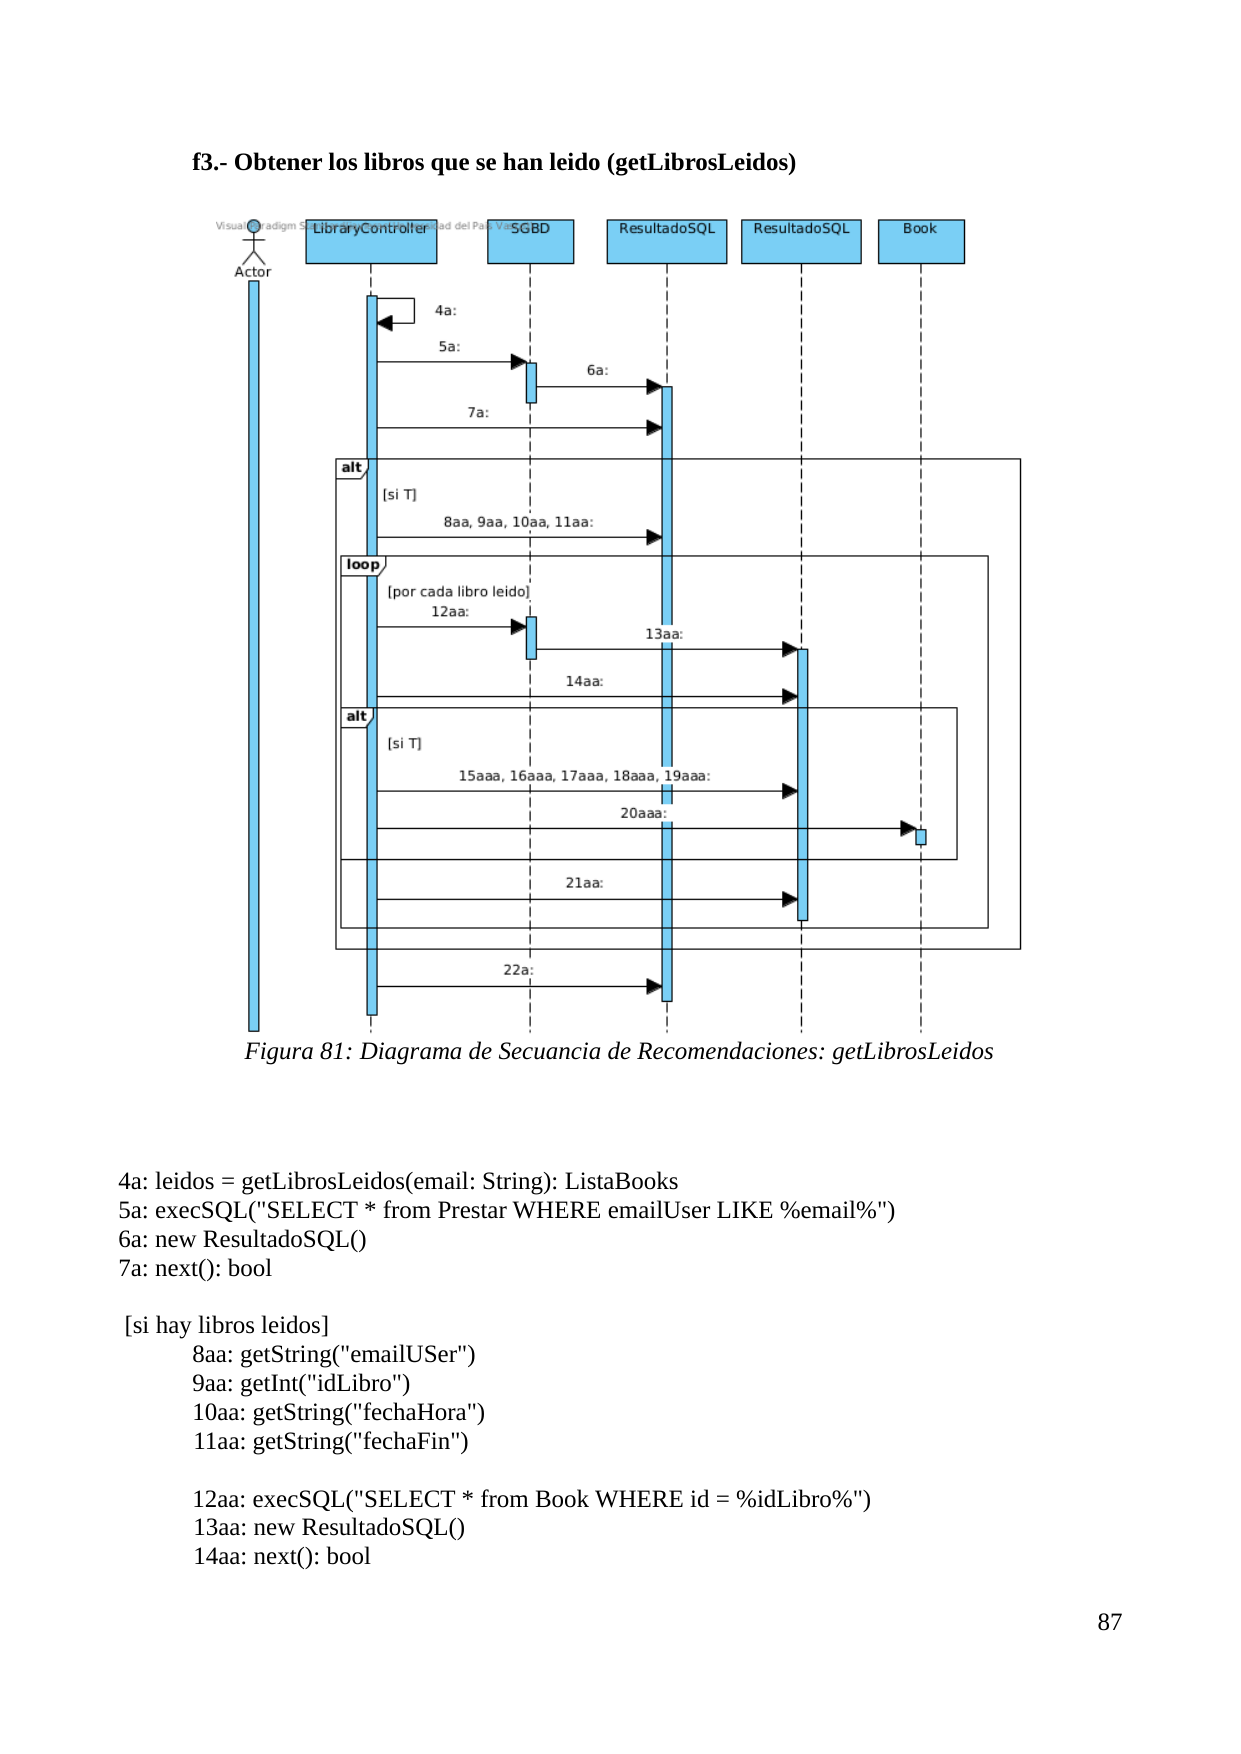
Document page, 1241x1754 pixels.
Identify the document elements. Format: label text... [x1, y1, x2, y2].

subtitle 11aa: getString("fechaFin") [118, 1426, 1122, 1455]
subtitle 8aa: getString("emailUSer") [118, 1340, 1122, 1368]
subtitle 7a: next(): bool [118, 1253, 1122, 1282]
subtitle 9aa: getInt("idLibro") [118, 1369, 1122, 1397]
subtitle 12aa: execSQL("SELECT * from Book WHERE id = %idLibro%") [118, 1484, 1122, 1513]
subtitle 10aa: getString("fechaHora") [118, 1397, 1122, 1426]
text Figura 81: Diagrama de Secuancia de Recomendaciones: getLibrosLeidos [216, 1037, 1024, 1065]
subtitle 5a: execSQL("SELECT * from Prestar WHERE emailUser LIKE %email%") [118, 1196, 1122, 1224]
subtitle f3.- Obtener los libros que se han leido (getLibrosLeidos) [118, 147, 1122, 176]
picture [216, 217, 1025, 1037]
subtitle 13aa: new ResultadoSQL() [118, 1513, 1122, 1542]
subtitle 4a: leidos = getLibrosLeidos(email: String): ListaBooks [118, 1167, 1122, 1195]
subtitle 6a: new ResultadoSQL() [118, 1224, 1122, 1253]
subtitle 14aa: next(): bool [118, 1542, 1122, 1571]
subtitle [si hay libros leidos] [118, 1311, 1122, 1340]
